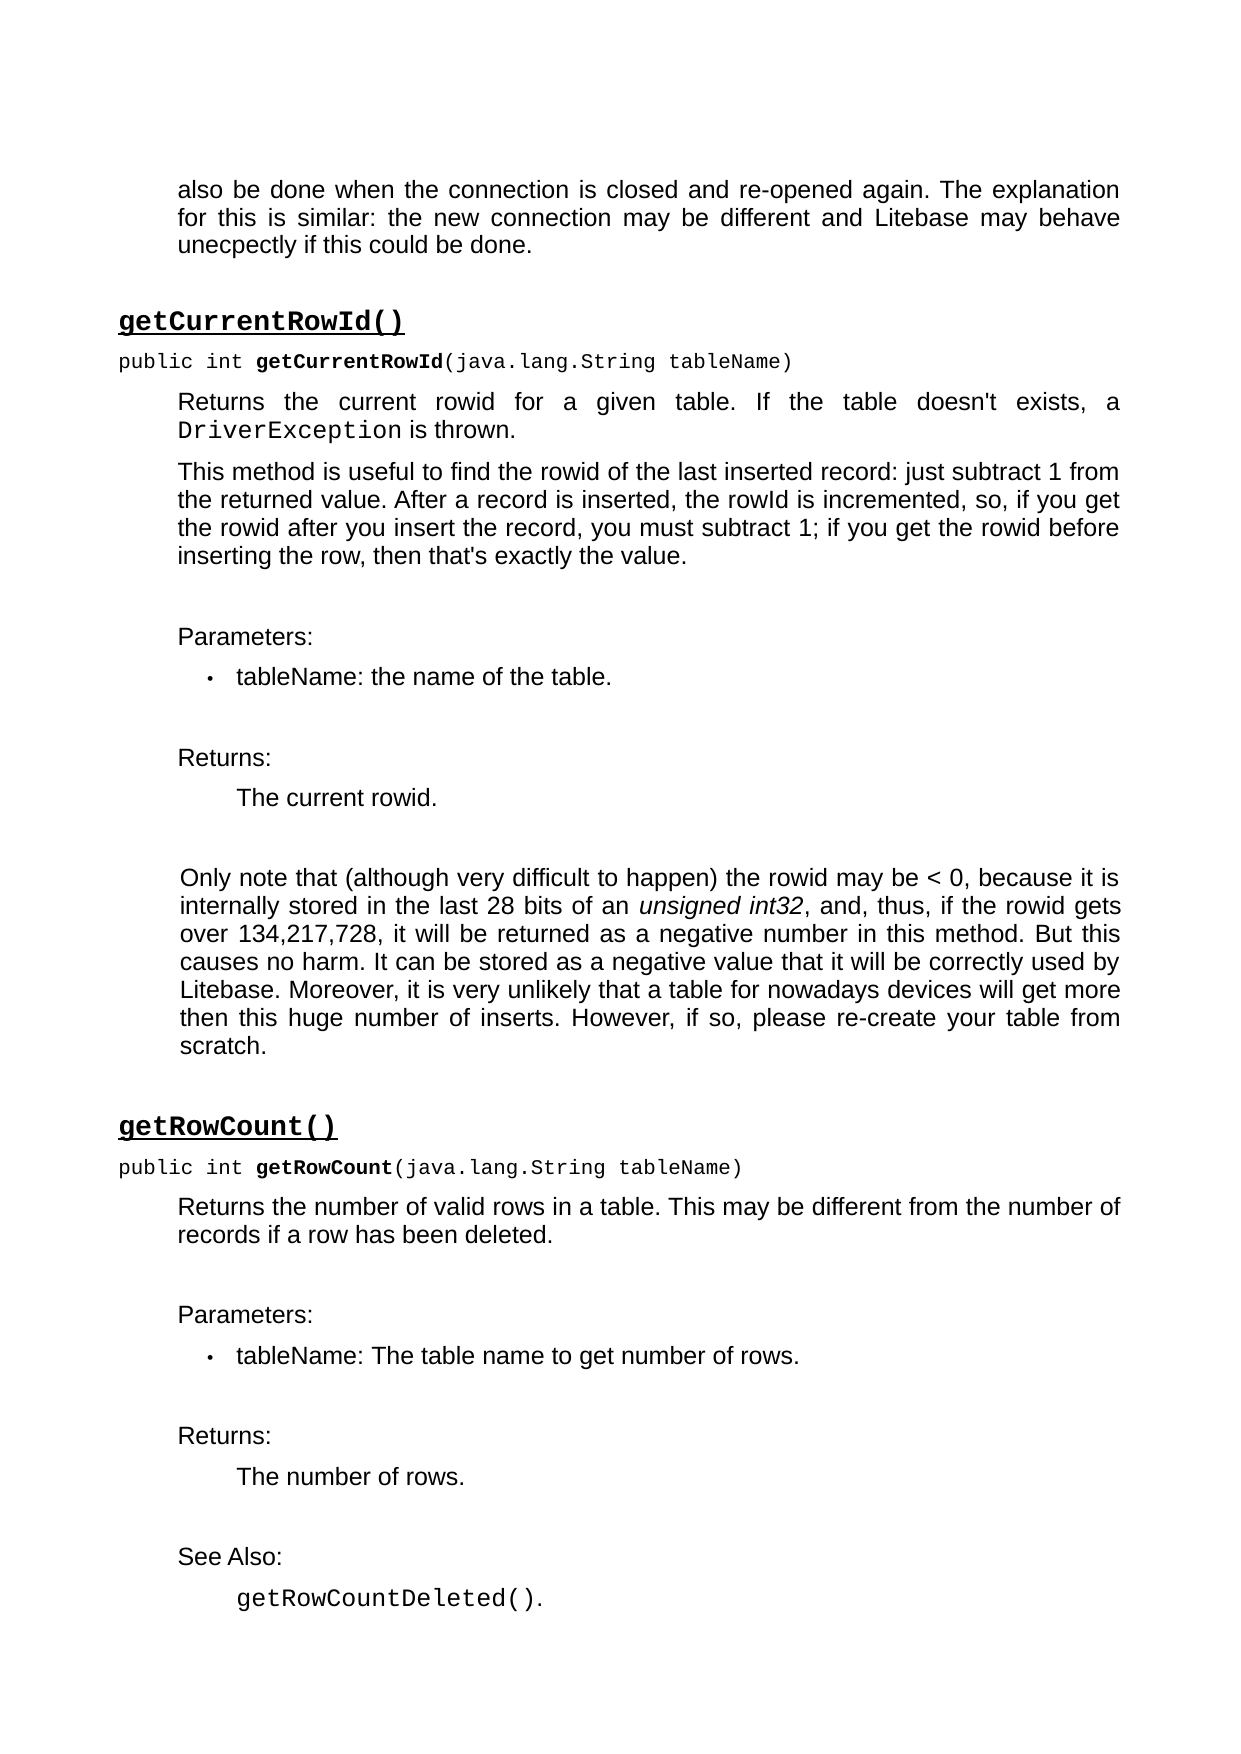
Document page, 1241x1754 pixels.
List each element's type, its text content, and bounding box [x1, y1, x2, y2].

subtitle Parameters: [177, 622, 1122, 650]
subtitle Returns: [177, 1422, 1122, 1450]
text public int getRowCount(java.lang.String tableName) [118, 1157, 1122, 1180]
list Returns the number of valid rows in a table. This may be different from the number of records if a row has been deleted. [177, 1193, 1122, 1248]
subtitle getCurrentRowId() [118, 307, 1122, 339]
subtitle getRowCount() [118, 1112, 1122, 1144]
text public int getCurrentRowId(java.lang.String tableName) [118, 352, 1122, 375]
subtitle See Also: [177, 1543, 1122, 1571]
list also be done when the connection is closed and re-opened again. The explanation for this is similar: the new connection may be different and Litebase may behave unecpectly if this could be done. [177, 176, 1122, 259]
list Returns the current rowid for a given table. If the table doesn't exists, a DriverException is thrown. [177, 388, 1122, 446]
list tableName: the name of the table. [207, 663, 1122, 691]
list The number of rows. [236, 1462, 1122, 1490]
list Only note that (although very difficult to happen) the rowid may be < 0, because it is internally stored in the last 28 bits of an unsigned int32, and, thus, if the rowid gets over 134,217,728, it will be returned as a negative number in this method. But this causes no harm. It can be stored as a negative value that it will be correctly used by Litebase. Moreover, it is very unlikely that a table for nowadays devices will get more then this huge number of inserts. However, if so, please re-create your table from scratch. [179, 864, 1122, 1060]
list tableName: The table name to get number of rows. [207, 1342, 1122, 1369]
subtitle Returns: [177, 743, 1122, 771]
list The current rowid. [236, 784, 1122, 812]
list This method is useful to find the rowid of the last inserted record: just subtract 1 from the returned value. After a record is inserted, the rowId is incremented, so, if you get the rowid after you insert the record, you must subtract 1; if you get the rowid before inserting the row, then that's exactly the value. [177, 458, 1122, 570]
list getRowCountDeleted(). [236, 1583, 1122, 1613]
subtitle Parameters: [177, 1301, 1122, 1329]
